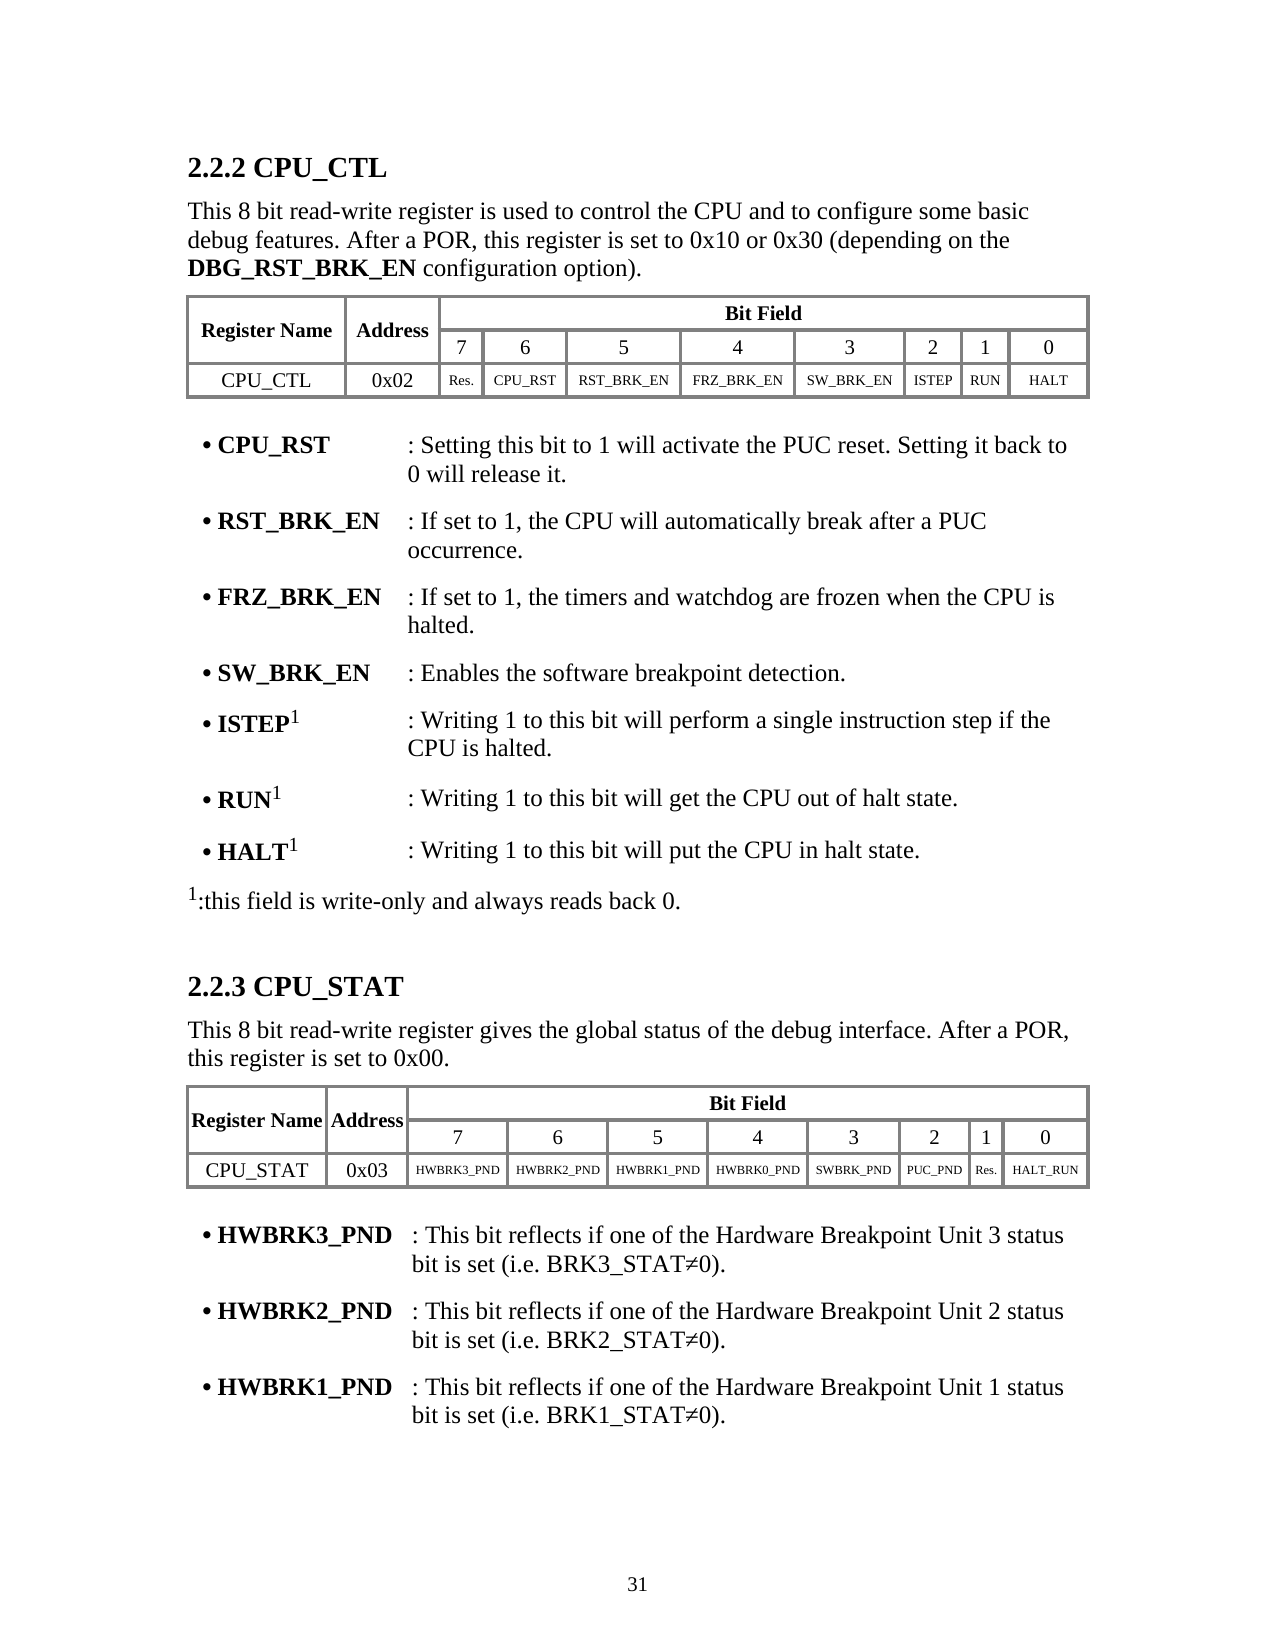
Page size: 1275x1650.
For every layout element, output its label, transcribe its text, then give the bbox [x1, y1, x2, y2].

table_cell 5 [609, 1122, 706, 1152]
table_cell : Writing 1 to this bit will perform a single instruction step if the CPU is halted. [404, 702, 1088, 778]
table_cell • HWBRK1_PND [200, 1369, 409, 1445]
table_cell 2 [906, 332, 960, 362]
table_cell HALT_RUN [1005, 1155, 1086, 1185]
table_cell 0 [1005, 1122, 1086, 1152]
table_cell [187, 1293, 199, 1369]
table_cell CPU_RST [485, 365, 565, 395]
table_cell PUC_PND [901, 1155, 968, 1185]
table_header [187, 1217, 199, 1293]
table_header Register Name [189, 298, 344, 362]
table_cell ISTEP [906, 365, 960, 395]
table_header Address [328, 1088, 406, 1152]
table_cell HALT [1011, 365, 1086, 395]
table_cell • SW_BRK_EN [200, 655, 404, 702]
text 1:this field is write-only and always reads back 0. [187, 881, 1088, 915]
table_cell • RST_BRK_EN [200, 503, 404, 579]
table_header Bit Field [441, 298, 1086, 328]
table_cell HWBRK1_PND [609, 1155, 706, 1185]
table_cell • RUN1 [200, 778, 404, 829]
table_header • CPU_RST [200, 427, 404, 503]
text This 8 bit read-write register gives the global status of the debug interface. After a POR, this register is set to 0x00. [187, 1015, 1088, 1072]
table_cell [187, 1369, 199, 1445]
table_cell 2 [901, 1122, 968, 1152]
table_header : This bit reflects if one of the Hardware Breakpoint Unit 3 status bit is set (i.e. BRK3_STAT≠0). [409, 1217, 1088, 1293]
table_cell HWBRK2_PND [509, 1155, 606, 1185]
table_cell : Writing 1 to this bit will put the CPU in halt state. [404, 830, 1088, 881]
text This 8 bit read-write register is used to control the CPU and to configure some basic debug features. After a POR, this register is set to 0x10 or 0x30 (depending on the DBG_RST_BRK_EN configuration option). [187, 196, 1088, 282]
table_cell 4 [709, 1122, 806, 1152]
table_cell [187, 702, 199, 778]
text 2.2.2 CPU_CTL [187, 150, 1088, 183]
table_cell : If set to 1, the timers and watchdog are frozen when the CPU is halted. [404, 579, 1088, 655]
table_cell 0x03 [328, 1155, 406, 1185]
table_cell [187, 778, 199, 829]
table_cell 6 [485, 332, 565, 362]
table_cell 3 [809, 1122, 898, 1152]
table_cell SWBRK_PND [809, 1155, 898, 1185]
table_cell 3 [796, 332, 903, 362]
text 2.2.3 CPU_STAT [187, 969, 1088, 1002]
table_cell • FRZ_BRK_EN [200, 579, 404, 655]
table_cell 7 [441, 332, 481, 362]
table_cell Res. [971, 1155, 1001, 1185]
table_cell HWBRK0_PND [709, 1155, 806, 1185]
table_header Bit Field [409, 1088, 1086, 1118]
table_cell • HWBRK2_PND [200, 1293, 409, 1369]
table_cell RUN [963, 365, 1007, 395]
table_cell SW_BRK_EN [796, 365, 903, 395]
table_cell • ISTEP1 [200, 702, 404, 778]
table_cell 1 [963, 332, 1007, 362]
table_cell : This bit reflects if one of the Hardware Breakpoint Unit 1 status bit is set (i.e. BRK1_STAT≠0). [409, 1369, 1088, 1445]
table_cell Res. [441, 365, 481, 395]
table_header Register Name [189, 1088, 325, 1152]
table_cell 1 [971, 1122, 1001, 1152]
table_cell : This bit reflects if one of the Hardware Breakpoint Unit 2 status bit is set (i.e. BRK2_STAT≠0). [409, 1293, 1088, 1369]
table_cell RST_BRK_EN [568, 365, 679, 395]
table_cell CPU_STAT [189, 1155, 325, 1185]
table_cell [187, 655, 199, 702]
table_header : Setting this bit to 1 will activate the PUC reset. Setting it back to 0 will release it. [404, 427, 1088, 503]
table_header Address [347, 298, 438, 362]
table_cell 4 [682, 332, 793, 362]
table_cell : If set to 1, the CPU will automatically break after a PUC occurrence. [404, 503, 1088, 579]
table_cell : Writing 1 to this bit will get the CPU out of halt state. [404, 778, 1088, 829]
table_cell 0 [1011, 332, 1086, 362]
table_cell CPU_CTL [189, 365, 344, 395]
table_header [187, 427, 199, 503]
table_cell 6 [509, 1122, 606, 1152]
table_cell FRZ_BRK_EN [682, 365, 793, 395]
table_cell HWBRK3_PND [409, 1155, 506, 1185]
table_cell 0x02 [347, 365, 438, 395]
table_cell [187, 579, 199, 655]
table_cell 7 [409, 1122, 506, 1152]
table_cell [187, 503, 199, 579]
table_cell 5 [568, 332, 679, 362]
table_header • HWBRK3_PND [200, 1217, 409, 1293]
table_cell : Enables the software breakpoint detection. [404, 655, 1088, 702]
table_cell [187, 830, 199, 881]
table_cell • HALT1 [200, 830, 404, 881]
